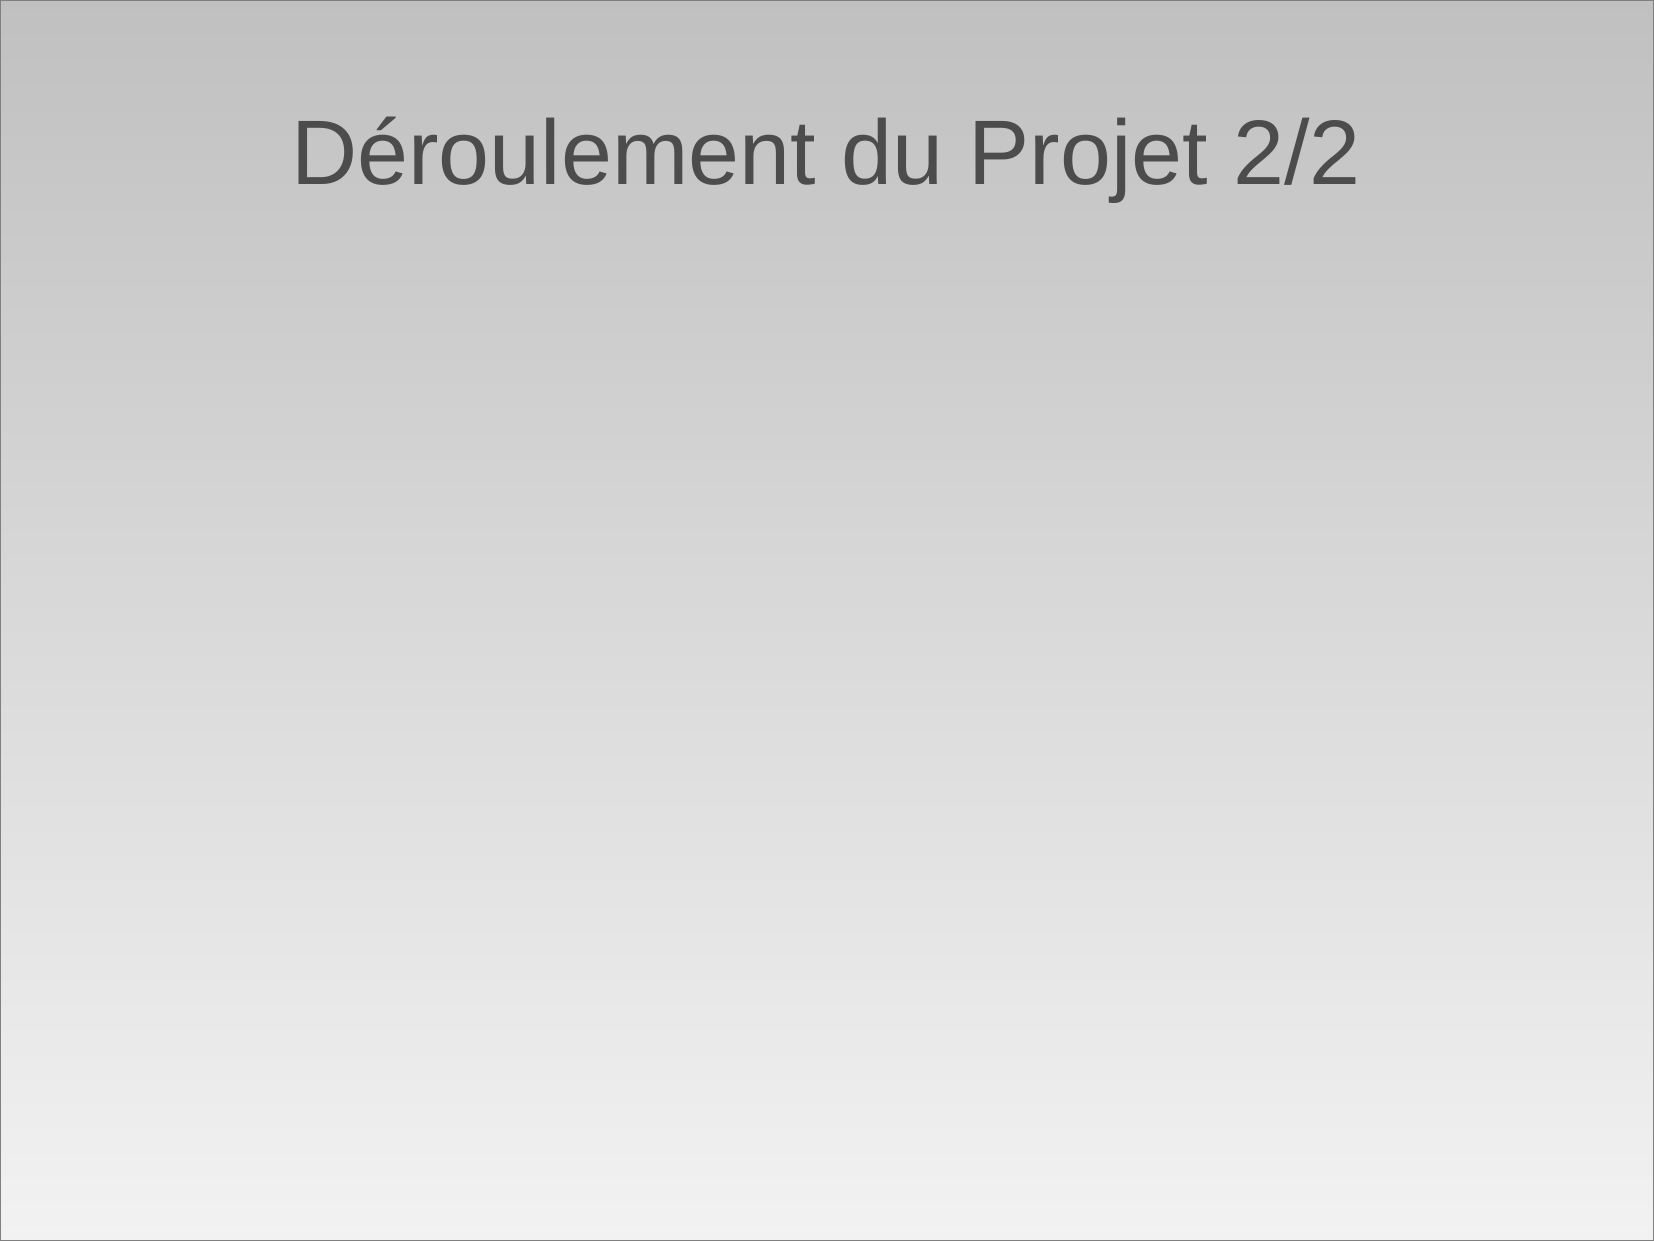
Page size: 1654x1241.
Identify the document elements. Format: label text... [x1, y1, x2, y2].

title Déroulement du Projet 2/2 [82, 49, 1571, 257]
